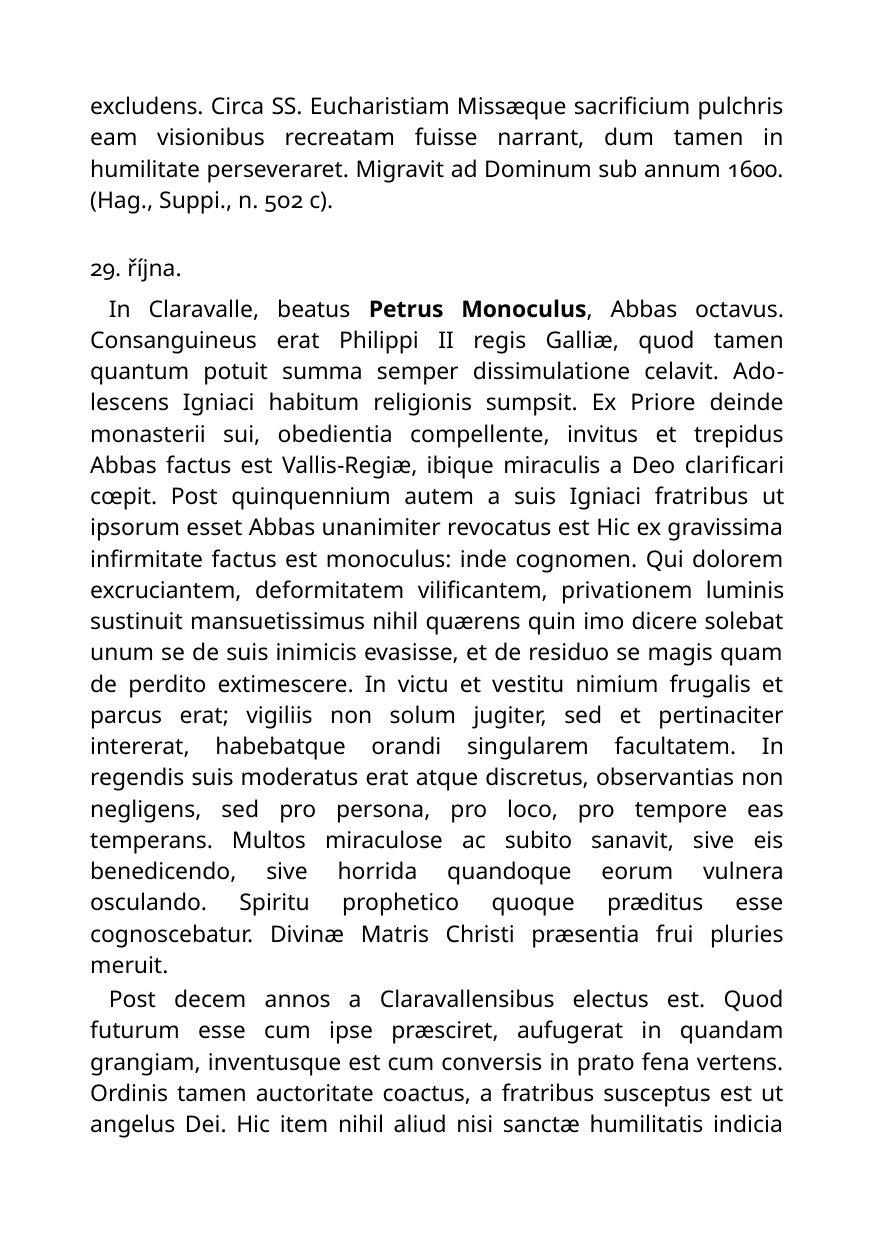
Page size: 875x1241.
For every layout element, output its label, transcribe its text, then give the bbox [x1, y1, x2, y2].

text 29. října. [90, 252, 784, 283]
text Post decem annos a Claravallensibus electus est. Quod futurum esse cum ipse præsciret, aufugerat in quandam grangiam, inventusque est cum conversis in prato fena vertens. Ordinis tamen auctoritate coactus, a fratribus susceptus est ut angelus Dei. Hic item nihil aliud nisi sanctæ humilitatis indicia [90, 983, 784, 1139]
text excludens. Circa SS. Eucharistiam Missæque sacrificium pulchris eam visionibus recreatam fuisse narrant, dum tamen in humilitate perseveraret. Migravit ad Dominum sub annum 1600. (Hag., Suppi., n. 5o2 c). [90, 90, 784, 215]
text In Claravalle, beatus Petrus Monoculus, Abbas octavus. Consanguineus erat Philippi II regis Galliæ, quod tamen quantum potuit summa semper dissimulatione celavit. Ado­lescens Igniaci habitum religionis sumpsit. Ex Priore deinde monasterii sui, obedientia compellente, invitus et trepidus Abbas factus est Vallis-Regiæ, ibique miraculis a Deo clari­ficari cœpit. Post quinquennium autem a suis Igniaci fratri­bus ut ipsorum esset Abbas unanimiter revocatus est Hic ex gravissima infirmitate factus est monoculus: inde cognomen. Qui dolorem excruciantem, deformitatem vilificantem, priva­tionem luminis sustinuit mansuetissimus nihil quærens quin imo dicere solebat unum se de suis inimicis evasisse, et de residuo se magis quam de perdito extimescere. In victu et vestitu nimium frugalis et parcus erat; vigiliis non solum jugiter, sed et pertinaciter intererat, habebatque orandi sin­gularem facultatem. In regendis suis moderatus erat atque discretus, observantias non negligens, sed pro persona, pro loco, pro tempore eas temperans. Multos miraculose ac subito sanavit, sive eis benedicendo, sive horrida quandoque eorum vulnera osculando. Spiritu prophetico quoque præditus esse cognoscebatur. Divinæ Matris Christi præsentia frui pluries meruit. [90, 292, 784, 980]
